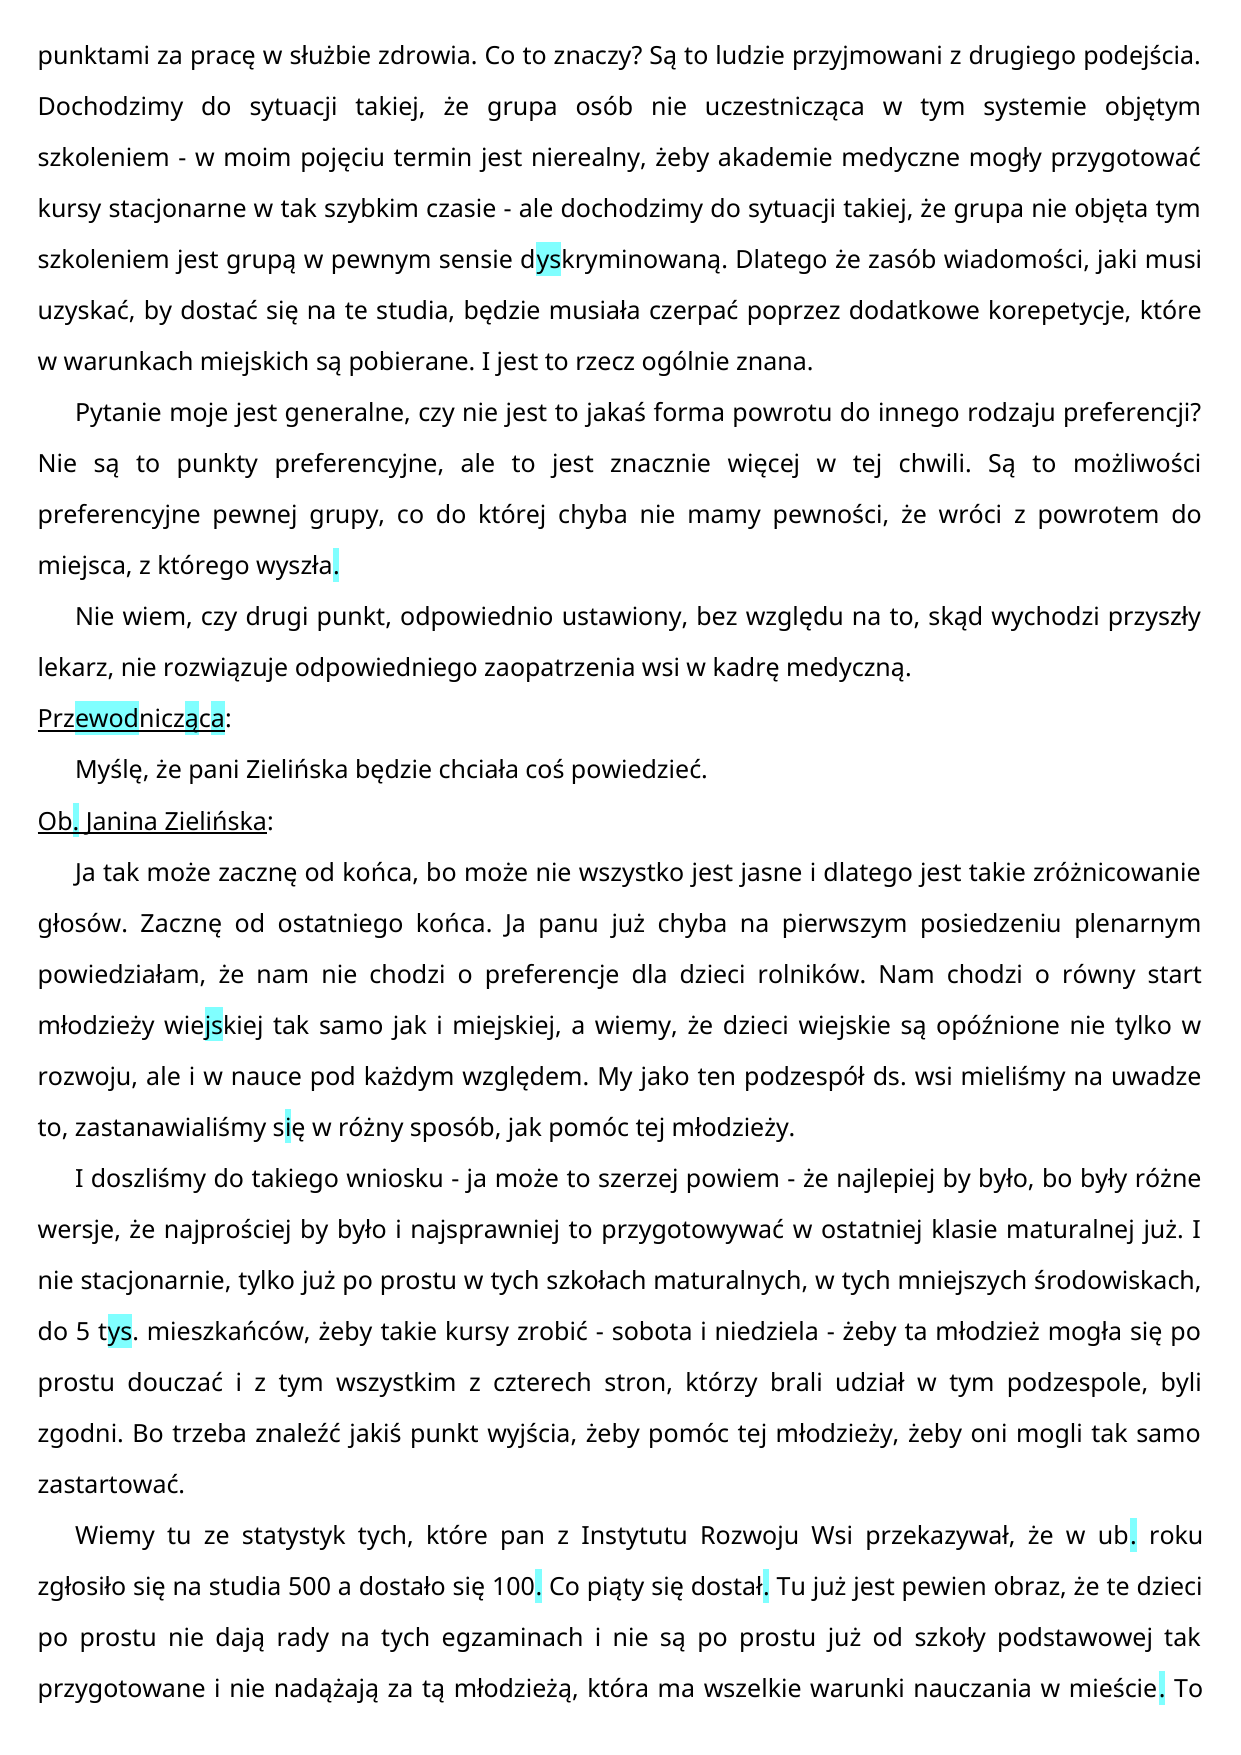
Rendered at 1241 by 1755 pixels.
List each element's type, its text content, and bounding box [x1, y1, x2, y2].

text Ob. Janina Zielińska: [37, 803, 1203, 837]
text punktami za pracę w służbie zdrowia. Co to znaczy? Są to ludzie przyjmowani z drugiego podejścia. Dochodzimy do sytuacji takiej, że grupa osób nie uczestnicząca w tym systemie objętym szkoleniem - w moim pojęciu termin jest nierealny, żeby akademie medyczne mogły przygotować kursy stacjonarne w tak szybkim czasie - ale dochodzimy do sytuacji takiej, że grupa nie objęta tym szkoleniem jest grupą w pewnym sensie dyskryminowaną. Dlatego że zasób wiadomości, jaki musi uzyskać, by dostać się na te studia, będzie musiała czerpać poprzez dodatkowe korepetycje, które w warunkach miejskich są pobierane. I jest to rzecz ogólnie znana. [37, 37, 1203, 378]
text Myślę, że pani Zielińska będzie chciała coś powiedzieć. [37, 752, 1203, 786]
text Wiemy tu ze statystyk tych, które pan z Instytutu Rozwoju Wsi przekazywał, że w ub. roku zgłosiło się na studia 500 a dostało się 100. Co piąty się dostał. Tu już jest pewien obraz, że te dzieci po prostu nie dają rady na tych egzaminach i nie są po prostu już od szkoły podstawowej tak przygotowane i nie nadążają za tą młodzieżą, która ma wszelkie warunki nauczania w mieście. To [37, 1518, 1203, 1705]
text Ja tak może zacznę od końca, bo może nie wszystko jest jasne i dlatego jest takie zróżnicowanie głosów. Zacznę od ostatniego końca. Ja panu już chyba na pierwszym posiedzeniu plenarnym powiedziałam, że nam nie chodzi o preferencje dla dzieci rolników. Nam chodzi o równy start młodzieży wiejskiej tak samo jak i miejskiej, a wiemy, że dzieci wiejskie są opóźnione nie tylko w rozwoju, ale i w nauce pod każdym względem. My jako ten podzespół ds. wsi mieliśmy na uwadze to, zastanawialiśmy się w różny sposób, jak pomóc tej młodzieży. [37, 854, 1203, 1143]
text Przewodnicząca: [37, 701, 1203, 735]
text Nie wiem, czy drugi punkt, odpowiednio ustawiony, bez względu na to, skąd wychodzi przyszły lekarz, nie rozwiązuje odpowiedniego zaopatrzenia wsi w kadrę medyczną. [37, 599, 1203, 684]
text Pytanie moje jest generalne, czy nie jest to jakaś forma powrotu do innego rodzaju preferencji? Nie są to punkty preferencyjne, ale to jest znacznie więcej w tej chwili. Są to możliwości preferencyjne pewnej grupy, co do której chyba nie mamy pewności, że wróci z powrotem do miejsca, z którego wyszła. [37, 395, 1203, 582]
text I doszliśmy do takiego wniosku - ja może to szerzej powiem - że najlepiej by było, bo były różne wersje, że najprościej by było i najsprawniej to przygotowywać w ostatniej klasie maturalnej już. I nie stacjonarnie, tylko już po prostu w tych szkołach maturalnych, w tych mniejszych środowiskach, do 5 tys. mieszkańców, żeby takie kursy zrobić - sobota i niedziela - żeby ta młodzież mogła się po prostu douczać i z tym wszystkim z czterech stron, którzy brali udział w tym podzespole, byli zgodni. Bo trzeba znaleźć jakiś punkt wyjścia, żeby pomóc tej młodzieży, żeby oni mogli tak samo zastartować. [37, 1160, 1203, 1501]
